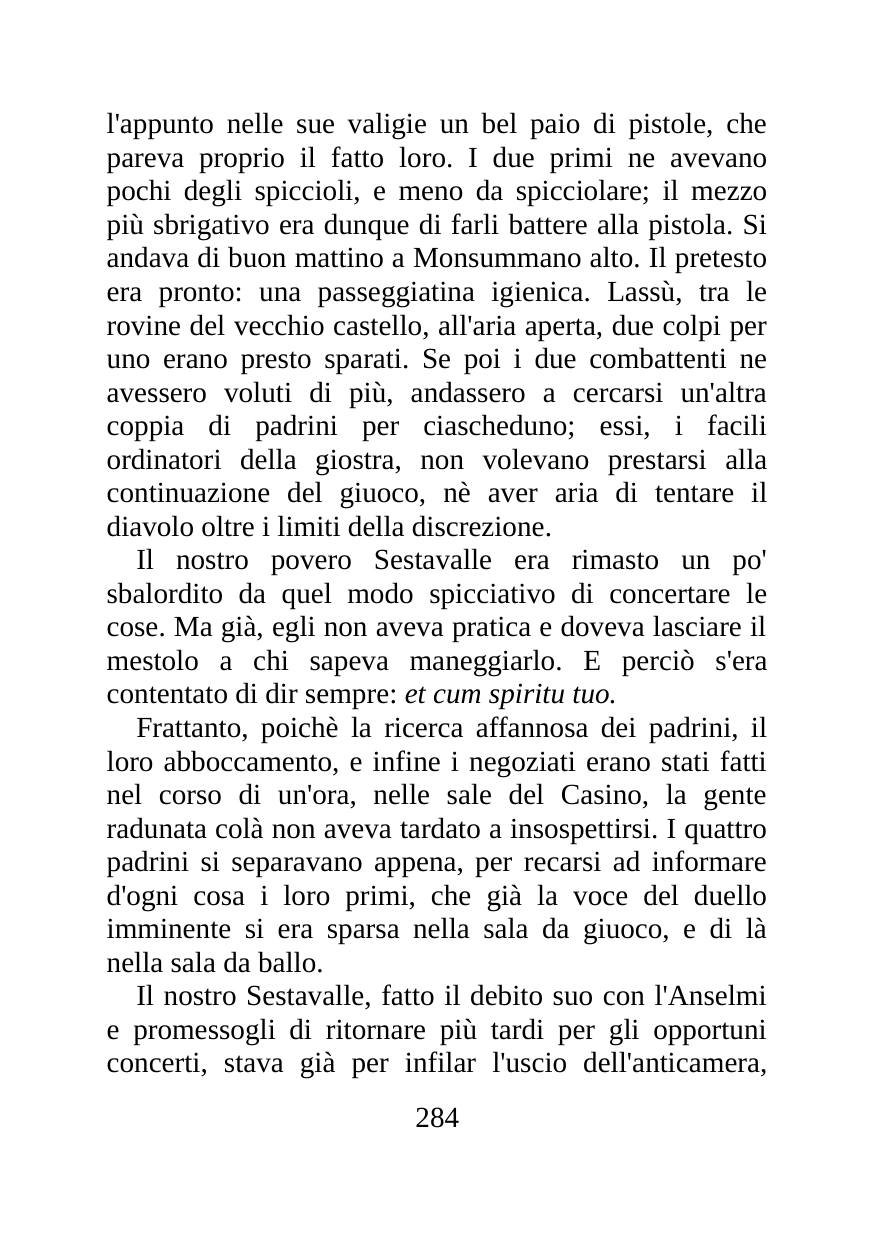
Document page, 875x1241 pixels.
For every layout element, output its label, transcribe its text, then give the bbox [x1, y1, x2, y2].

text Il nostro povero Sestavalle era rimasto un po' sbalordito da quel modo spicciativo di concertare le cose. Ma già, egli non aveva pratica e doveva lasciare il mestolo a chi sapeva maneggiarlo. E perciò s'era contentato di dir sempre: et cum spiritu tuo. [106, 542, 768, 710]
text Il nostro Sestavalle, fatto il debito suo con l'Anselmi e promessogli di ritornare più tardi per gli opportuni concerti, stava già per infilar l'uscio dell'anticamera, [106, 978, 768, 1079]
text Frattanto, poichè la ricerca affannosa dei padrini, il loro abboccamento, e infine i negoziati erano stati fatti nel corso di un'ora, nelle sale del Casino, la gente radunata colà non aveva tardato a insospettirsi. I quattro padrini si separavano appena, per recarsi ad informare d'ogni cosa i loro primi, che già la voce del duello imminente si era sparsa nella sala da giuoco, e di là nella sala da ballo. [106, 710, 768, 978]
text l'appunto nelle sue valigie un bel paio di pistole, che pareva proprio il fatto loro. I due primi ne avevano pochi degli spiccioli, e meno da spicciolare; il mezzo più sbrigativo era dunque di farli battere alla pistola. Si andava di buon mattino a Monsummano alto. Il pretesto era pronto: una passeggiatina igienica. Lassù, tra le rovine del vecchio castello, all'aria aperta, due colpi per uno erano presto sparati. Se poi i due combattenti ne avessero voluti di più, andassero a cercarsi un'altra coppia di padrini per ciascheduno; essi, i facili ordinatori della giostra, non volevano prestarsi alla continuazione del giuoco, nè aver aria di tentare il diavolo oltre i limiti della discrezione. [106, 106, 768, 542]
